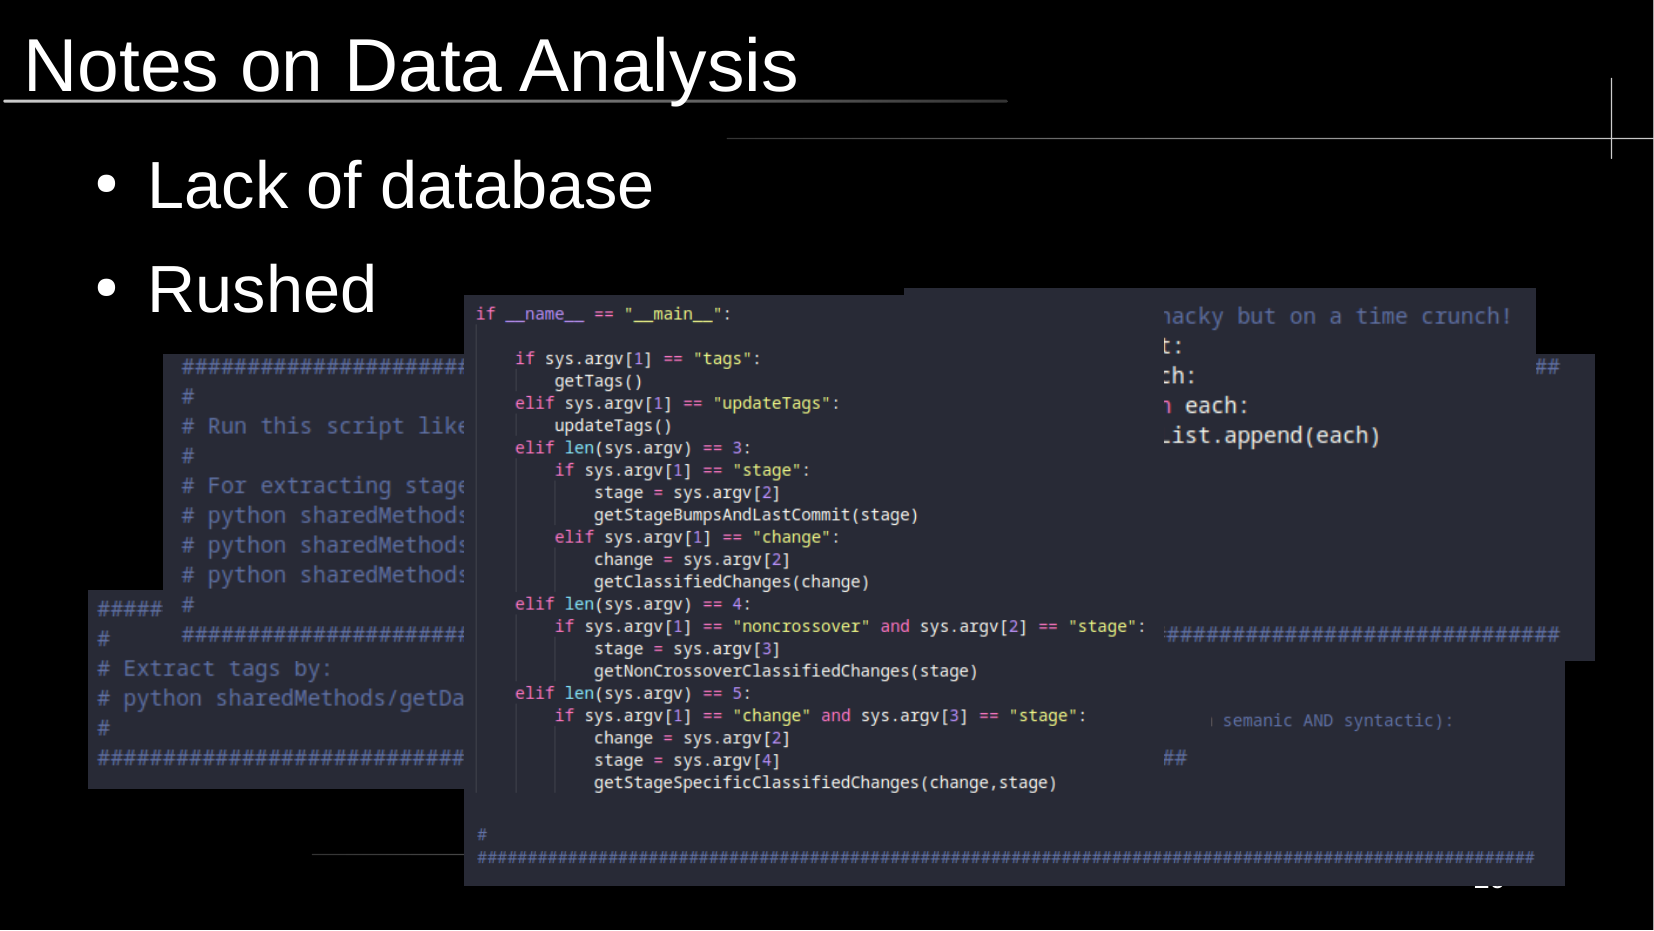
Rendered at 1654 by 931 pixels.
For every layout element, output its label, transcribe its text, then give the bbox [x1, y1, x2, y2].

title Notes on Data Analysis [23, 11, 1589, 119]
list Lack of database Rushed [76, 147, 1565, 688]
picture [88, 288, 1595, 886]
